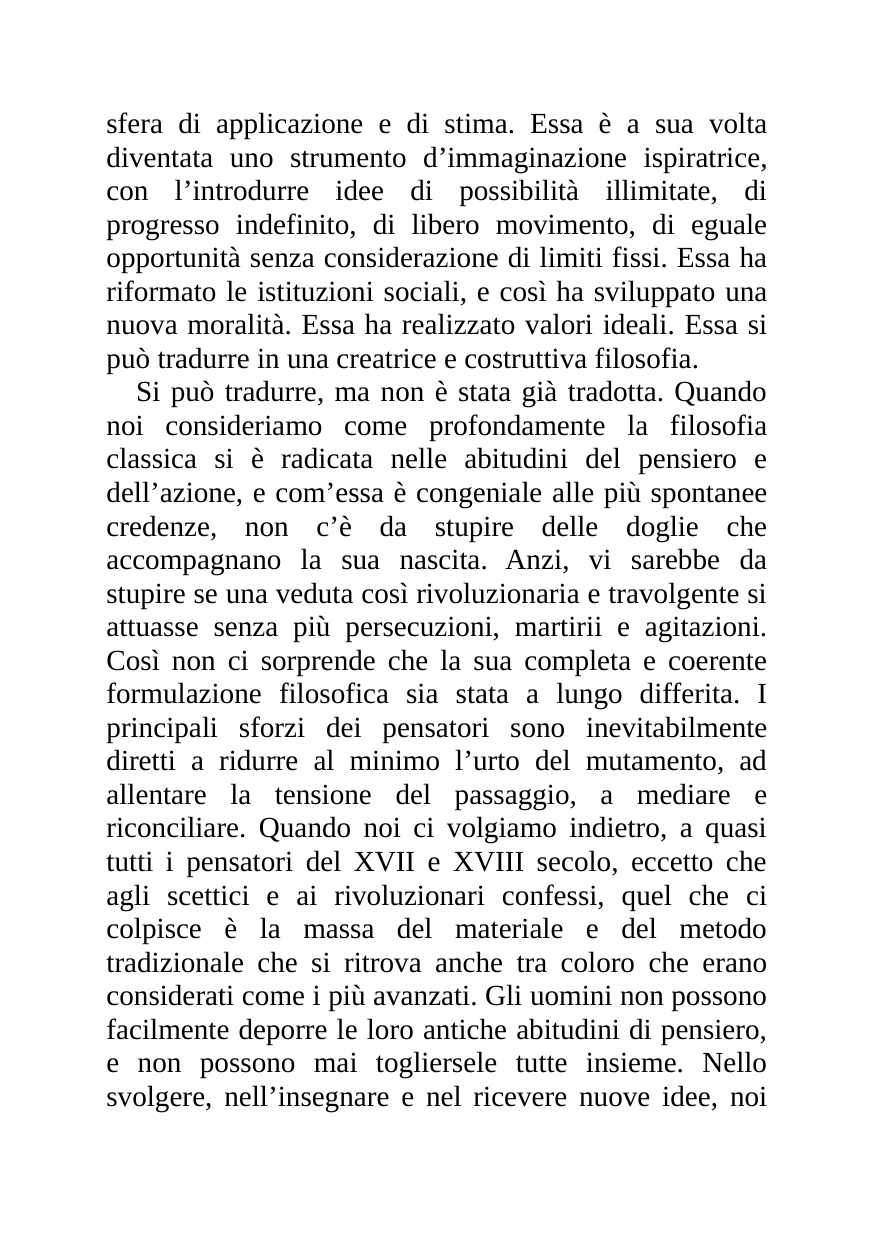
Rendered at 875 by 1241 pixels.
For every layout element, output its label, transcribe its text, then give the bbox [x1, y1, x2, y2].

text Si può tradurre, ma non è stata già tradotta. Quando noi consideriamo come profondamente la filosofia classica si è radicata nelle abitudini del pensiero e dell’azione, e com’essa è congeniale alle più spontanee credenze, non c’è da stupire delle doglie che accompagnano la sua nascita. Anzi, vi sarebbe da stupire se una veduta così rivoluzionaria e travolgente si attuasse senza più persecuzioni, martirii e agitazioni. Così non ci sorprende che la sua completa e coerente formulazione filosofica sia stata a lungo differita. I principali sforzi dei pensatori sono inevitabilmente diretti a ridurre al minimo l’urto del mutamento, ad allentare la tensione del passaggio, a mediare e riconciliare. Quando noi ci volgiamo indietro, a quasi tutti i pensatori del XVII e XVIII secolo, eccetto che agli scettici e ai rivoluzionari confessi, quel che ci colpisce è la massa del materiale e del metodo tradizionale che si ritrova anche tra coloro che erano considerati come i più avanzati. Gli uomini non possono facilmente deporre le loro antiche abitudini di pensiero, e non possono mai togliersele tutte insieme. Nello svolgere, nell’insegnare e nel ricevere nuove idee, noi [106, 374, 768, 1112]
text sfera di applicazione e di stima. Essa è a sua volta diventata uno strumento d’immaginazione ispiratrice, con l’introdurre idee di possibilità illimitate, di progresso indefinito, di libero movimento, di eguale opportunità senza considerazione di limiti fissi. Essa ha riformato le istituzioni sociali, e così ha sviluppato una nuova moralità. Essa ha realizzato valori ideali. Essa si può tradurre in una creatrice e costruttiva filosofia. [106, 106, 768, 374]
